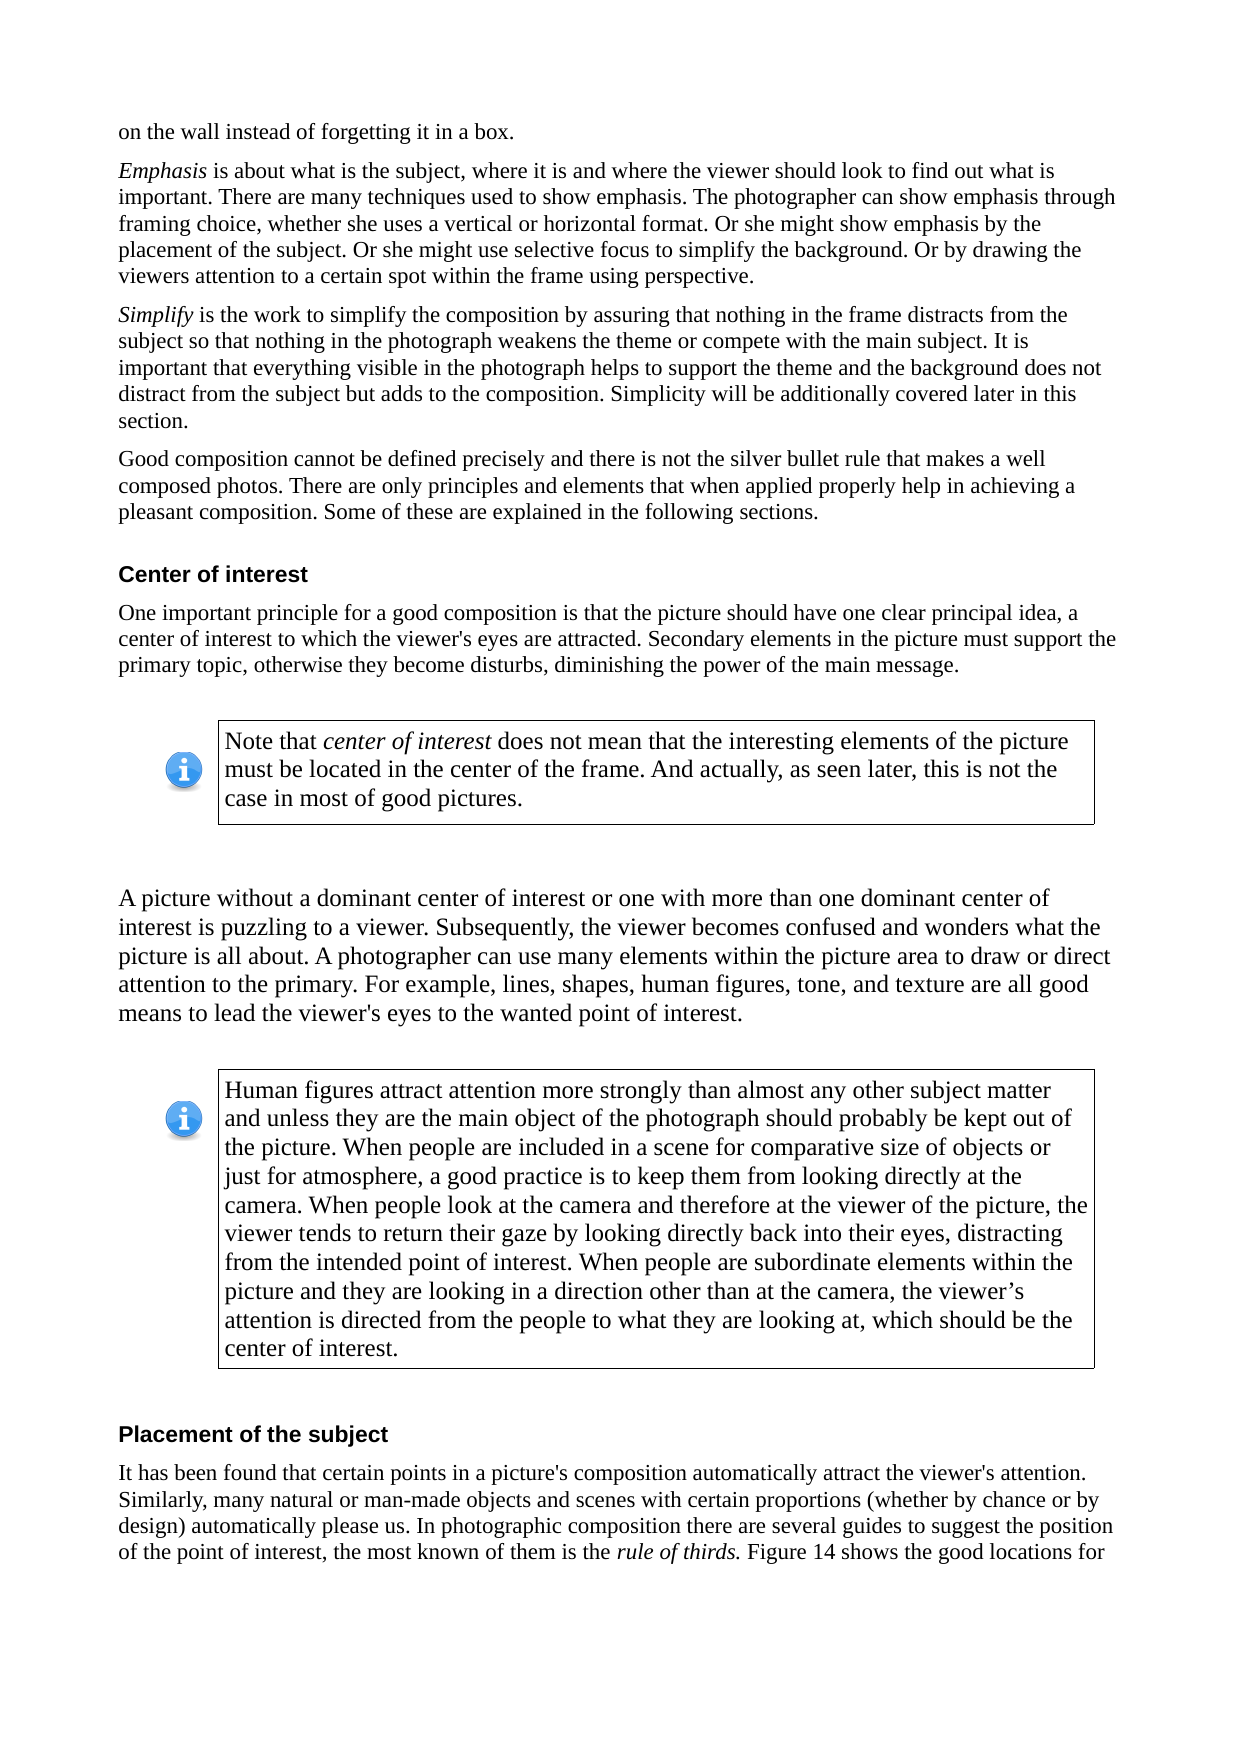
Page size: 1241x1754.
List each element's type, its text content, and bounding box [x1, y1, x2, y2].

text Simplify is the work to simplify the composition by assuring that nothing in the frame distracts from the subject so that nothing in the photograph weakens the theme or compete with the main subject. It is important that everything visible in the photograph helps to support the theme and the background does not distract from the subject but adds to the composition. Simplicity will be additionally covered later in this section. [118, 301, 1122, 433]
text Emphasis is about what is the subject, where it is and where the viewer should look to find out what is important. There are many techniques used to show emphasis. The photographer can show emphasis through framing choice, whether she uses a vertical or horizontal format. Or she might show emphasis by the placement of the subject. Or she might use selective focus to simplify the background. Or by drawing the viewers attention to a certain spot within the frame using perspective. [118, 157, 1122, 289]
table_header [149, 1069, 218, 1368]
table_header [149, 720, 218, 824]
picture [163, 1101, 204, 1141]
text It has been found that certain points in a picture's composition automatically attract the viewer's attention. Similarly, many natural or man-made objects and scenes with certain proportions (whether by chance or by design) automatically please us. In photographic composition there are several guides to suggest the position of the point of interest, the most known of them is the rule of thirds. Figure 14 shows the good locations for [118, 1459, 1122, 1565]
table_header Human figures attract attention more strongly than almost any other subject matter and unless they are the main object of the photograph should probably be kept out of the picture. When people are included in a scene for comparative size of objects or just for atmosphere, a good practice is to keep them from looking directly at the camera. When people look at the camera and therefore at the viewer of the picture, the viewer tends to return their gaze by looking directly back into their eyes, distracting from the intended point of interest. When people are subordinate elements within the picture and they are looking in a direction other than at the camera, the viewer’s attention is directed from the people to what they are looking at, which should be the center of interest. [219, 1070, 1094, 1368]
text A picture without a dominant center of interest or one with more than one dominant center of interest is puzzling to a viewer. Subsequently, the viewer becomes confused and wonders what the picture is all about. A photographer can use many elements within the picture area to draw or direct attention to the primary. For example, lines, shapes, human figures, tone, and texture are all good means to lead the viewer's eyes to the wanted point of interest. [118, 883, 1122, 1027]
picture [163, 752, 204, 792]
subtitle Placement of the subject [118, 1421, 1122, 1448]
table_header Note that center of interest does not mean that the interesting elements of the picture must be located in the center of the frame. And actually, as seen later, this is not the case in most of good pictures. [219, 721, 1094, 824]
text Good composition cannot be defined precisely and there is not the silver bullet rule that makes a well composed photos. There are only principles and elements that when applied properly help in achieving a pleasant composition. Some of these are explained in the following sections. [118, 446, 1122, 524]
text One important principle for a good composition is that the picture should have one clear principal idea, a center of interest to which the viewer's eyes are attracted. Secondary elements in the picture must support the primary topic, otherwise they become disturbs, diminishing the power of the main message. [118, 599, 1122, 678]
text on the wall instead of forgetting it in a box. [118, 118, 1122, 144]
subtitle Center of interest [118, 561, 1122, 587]
